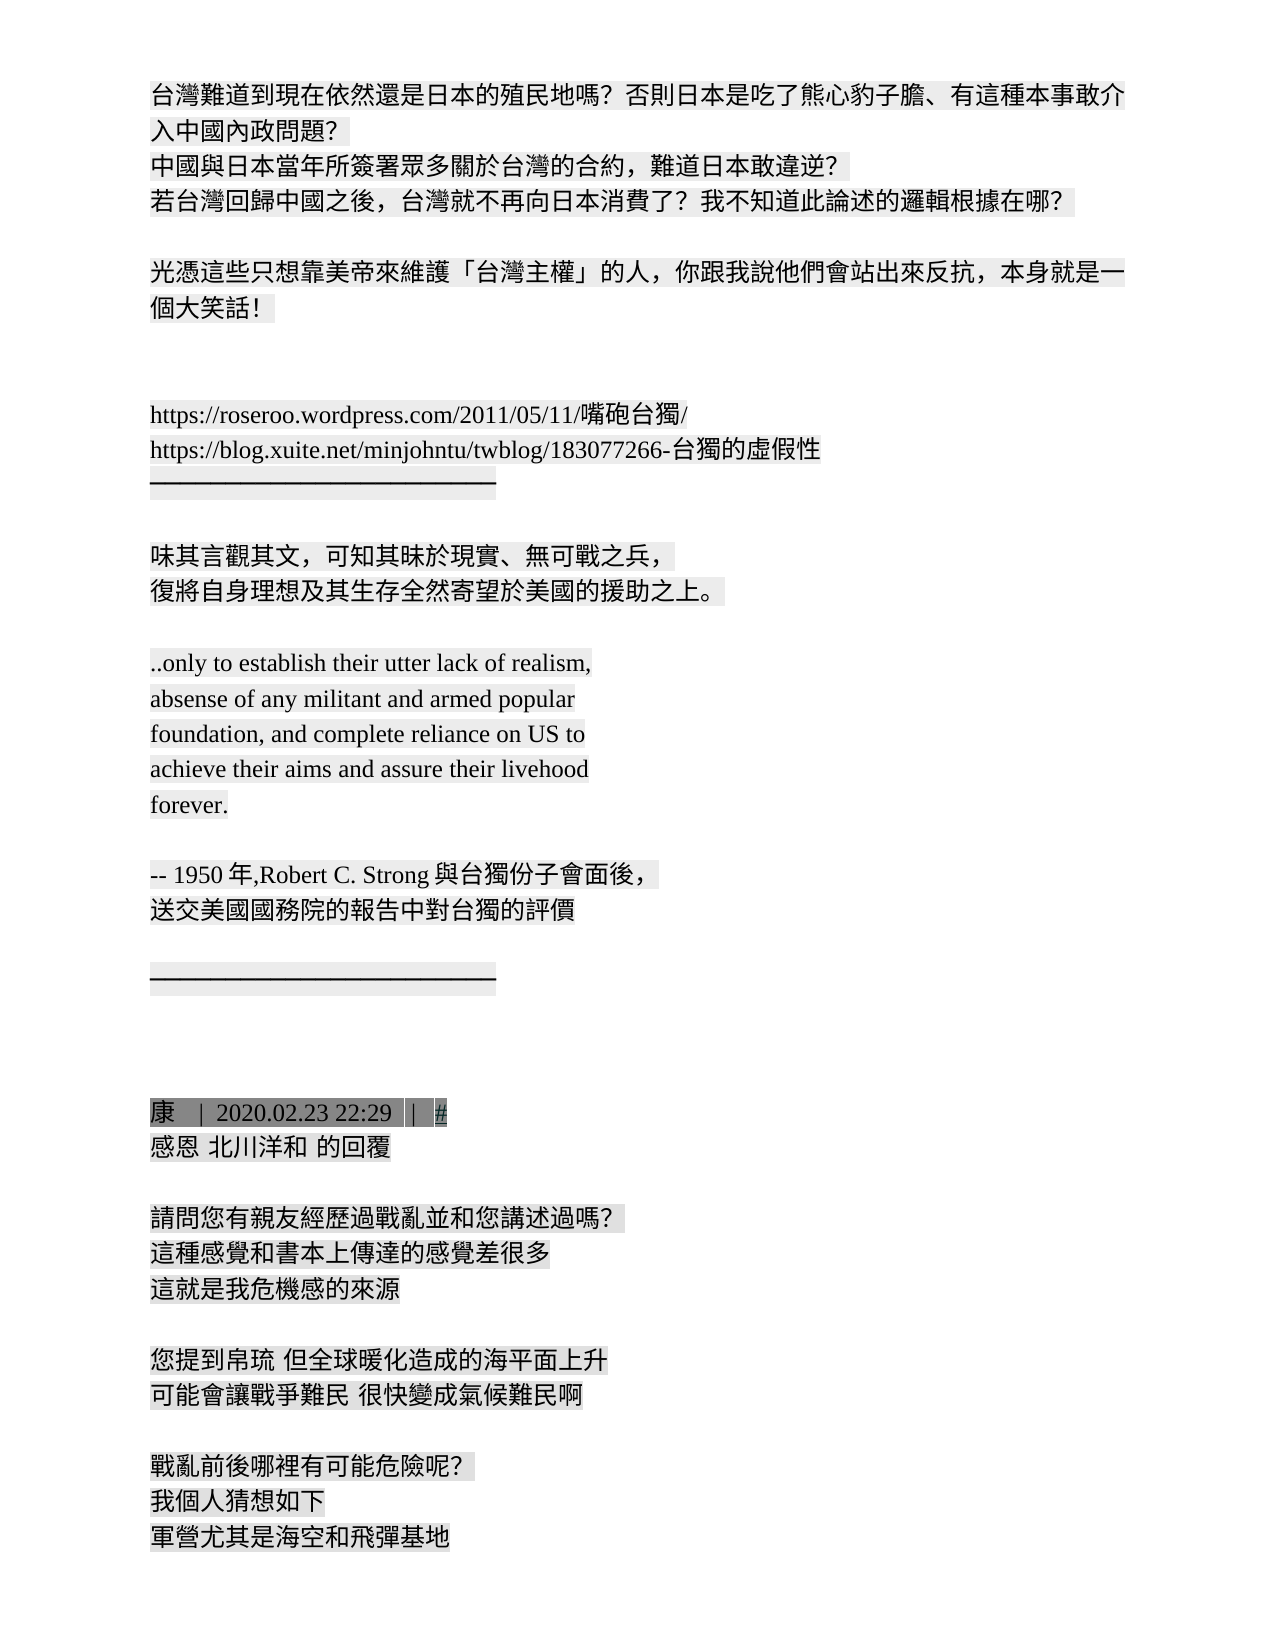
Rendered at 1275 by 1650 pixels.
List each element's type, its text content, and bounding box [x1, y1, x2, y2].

text 感恩 北川洋和 的回覆 請問您有親友經歷過戰亂並和您講述過嗎？ 這種感覺和書本上傳達的感覺差很多 這就是我危機感的來源 您提到帛琉 但全球暖化造成的海平面上升 可能會讓戰爭難民 很快變成氣候難民啊 戰亂前後哪裡有可能危險呢？ 我個人猜想如下 軍營尤其是海空和飛彈基地 [150, 1127, 1125, 1552]
text 康 | 2020.02.23 22:29 | # [150, 1092, 1125, 1127]
text 台灣難道到現在依然還是日本的殖民地嗎？否則日本是吃了熊心豹子膽、有這種本事敢介入中國內政問題？ 中國與日本當年所簽署眾多關於台灣的合約，難道日本敢違逆？ 若台灣回歸中國之後，台灣就不再向日本消費了？我不知道此論述的邏輯根據在哪？ 光憑這些只想靠美帝來維護「台灣主權」的人，你跟我說他們會站出來反抗，本身就是一個大笑話！ https://roseroo.wordpress.com/2011/05/11/嘴砲台獨/ https://blog.xuite.net/minjohntu/twblog/183077266-台獨的虛假性 ─────────────────────── 味其言觀其文，可知其昧於現實、無可戰之兵， 復將自身理想及其生存全然寄望於美國的援助之上。 ..only to establish their utter lack of realism, absense of any militant and armed popular foundation, and complete reliance on US to achieve their aims and assure their livehood forever. -- 1950年,Robert C. Strong與台獨份子會面後， 送交美國國務院的報告中對台獨的評價 ─────────────────────── [150, 75, 1125, 1067]
